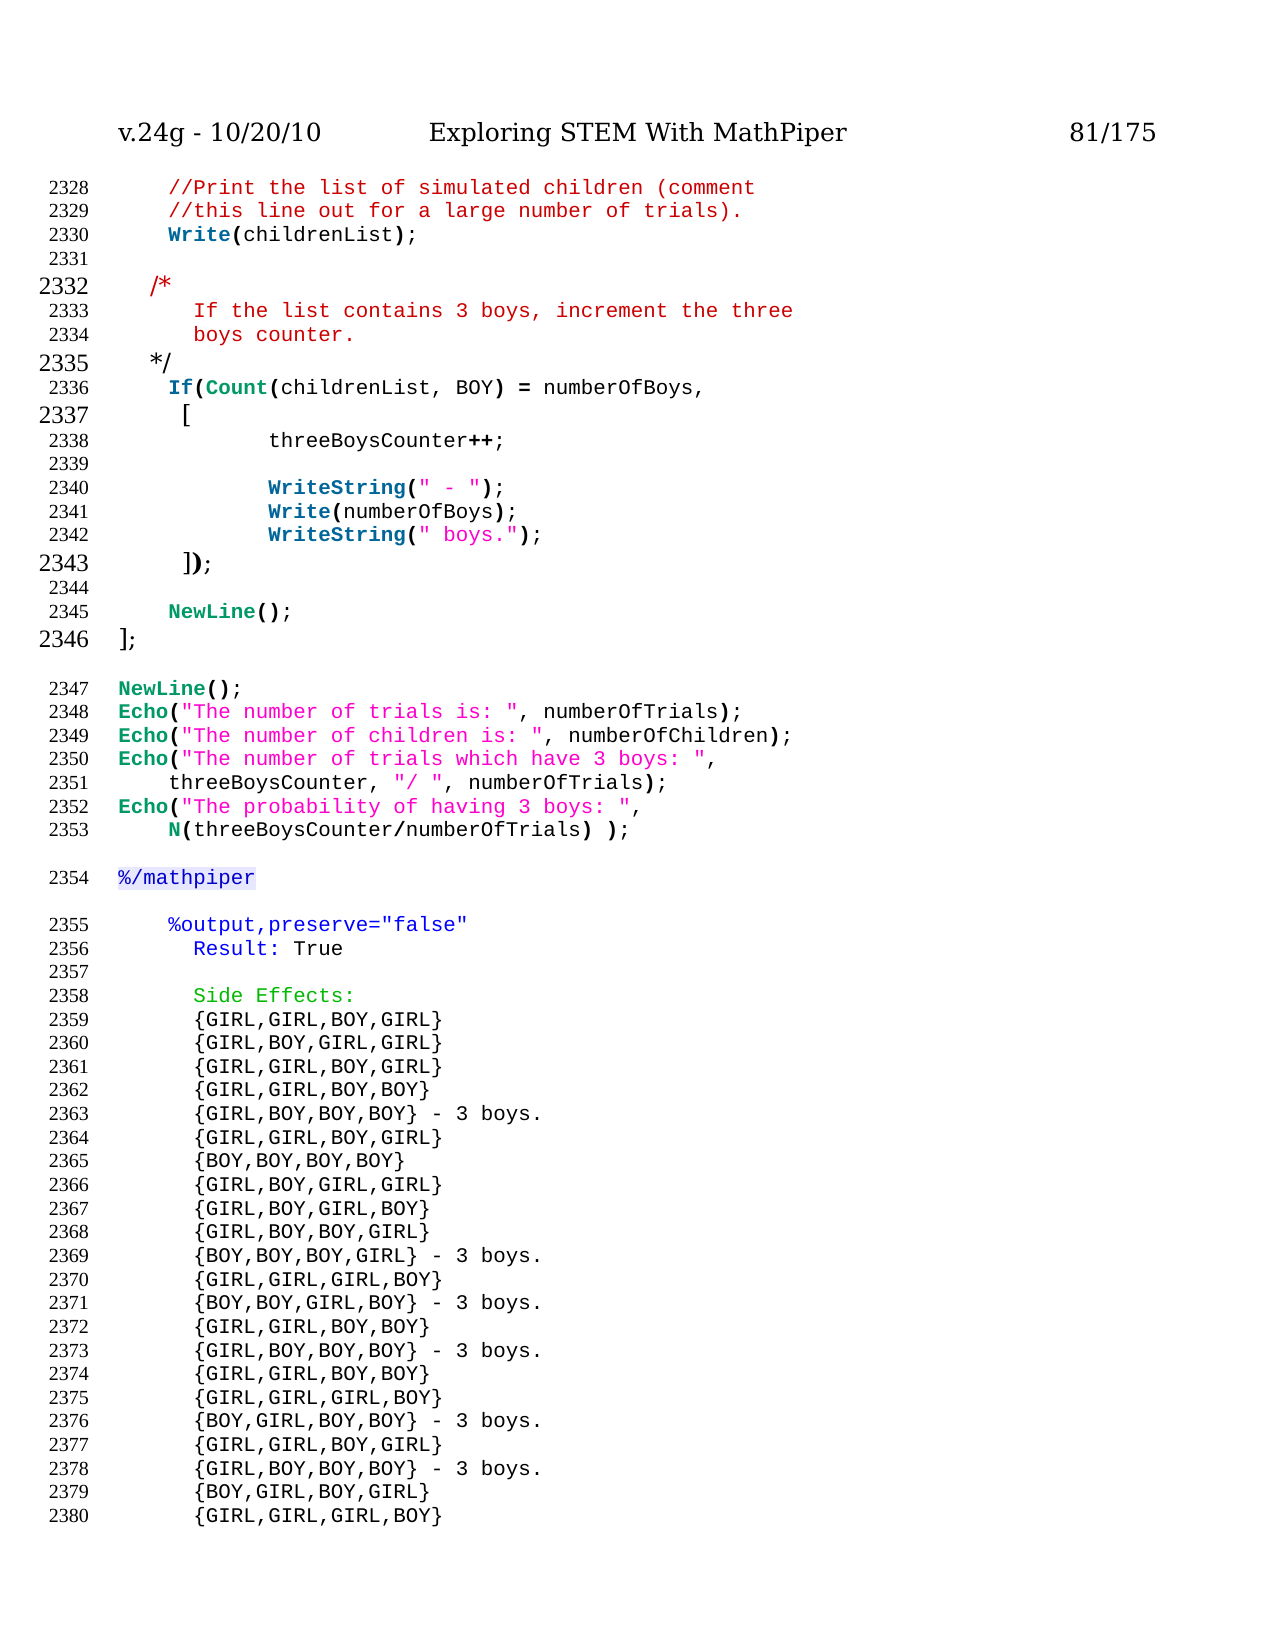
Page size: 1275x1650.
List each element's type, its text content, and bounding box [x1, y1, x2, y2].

text {BOY,GIRL,BOY,GIRL} [118, 1481, 1157, 1505]
text {BOY,BOY,GIRL,BOY} - 3 boys. [118, 1292, 1157, 1316]
text */ [118, 348, 1157, 377]
text {GIRL,GIRL,BOY,BOY} [118, 1316, 1157, 1339]
text ]); [118, 548, 1157, 577]
text If(Count(childrenList, BOY) = numberOfBoys, [118, 377, 1157, 401]
text //this line out for a large number of trials). [118, 200, 1157, 224]
text NewLine(); [118, 677, 1157, 701]
text If the list contains 3 boys, increment the three [118, 301, 1157, 324]
text WriteString(" - "); [118, 477, 1157, 501]
text Echo("The number of trials which have 3 boys: ", [118, 748, 1157, 772]
text {GIRL,GIRL,GIRL,BOY} [118, 1269, 1157, 1292]
text Side Effects: [118, 985, 1157, 1008]
text {GIRL,GIRL,BOY,GIRL} [118, 1056, 1157, 1079]
text Echo("The probability of having 3 boys: ", [118, 796, 1157, 819]
text {GIRL,GIRL,BOY,GIRL} [118, 1127, 1157, 1150]
text {GIRL,GIRL,BOY,GIRL} [118, 1008, 1157, 1032]
text {GIRL,GIRL,BOY,BOY} [118, 1079, 1157, 1103]
text {GIRL,BOY,BOY,BOY} - 3 boys. [118, 1103, 1157, 1127]
text WriteString(" boys."); [118, 524, 1157, 548]
text threeBoysCounter++; [118, 430, 1157, 453]
text {GIRL,GIRL,GIRL,BOY} [118, 1505, 1157, 1529]
text {GIRL,GIRL,BOY,BOY} [118, 1363, 1157, 1387]
text {GIRL,BOY,GIRL,GIRL} [118, 1174, 1157, 1198]
text %/mathpiper [118, 867, 1157, 890]
text {BOY,BOY,BOY,BOY} [118, 1150, 1157, 1174]
text threeBoysCounter, "/ ", numberOfTrials); [118, 772, 1157, 796]
text {GIRL,BOY,BOY,BOY} - 3 boys. [118, 1458, 1157, 1481]
text {BOY,GIRL,BOY,BOY} - 3 boys. [118, 1411, 1157, 1434]
text {GIRL,BOY,GIRL,BOY} [118, 1198, 1157, 1221]
text N(threeBoysCounter/numberOfTrials) ); [118, 819, 1157, 843]
text NewLine(); [118, 601, 1157, 625]
text {GIRL,GIRL,GIRL,BOY} [118, 1387, 1157, 1411]
text {BOY,BOY,BOY,GIRL} - 3 boys. [118, 1245, 1157, 1269]
text Echo("The number of trials is: ", numberOfTrials); [118, 701, 1157, 725]
text {GIRL,BOY,BOY,GIRL} [118, 1221, 1157, 1245]
text {GIRL,GIRL,BOY,GIRL} [118, 1434, 1157, 1458]
text Write(childrenList); [118, 224, 1157, 248]
text /* [118, 271, 1157, 301]
text Result: True [118, 938, 1157, 961]
text ]; [118, 625, 1157, 654]
text //Print the list of simulated children (comment [118, 177, 1157, 200]
text [ [118, 401, 1157, 430]
text boys counter. [118, 324, 1157, 348]
text %output,preserve="false" [118, 914, 1157, 938]
text Write(numberOfBoys); [118, 501, 1157, 524]
text {GIRL,BOY,BOY,BOY} - 3 boys. [118, 1339, 1157, 1363]
text Echo("The number of children is: ", numberOfChildren); [118, 725, 1157, 748]
text {GIRL,BOY,GIRL,GIRL} [118, 1032, 1157, 1056]
